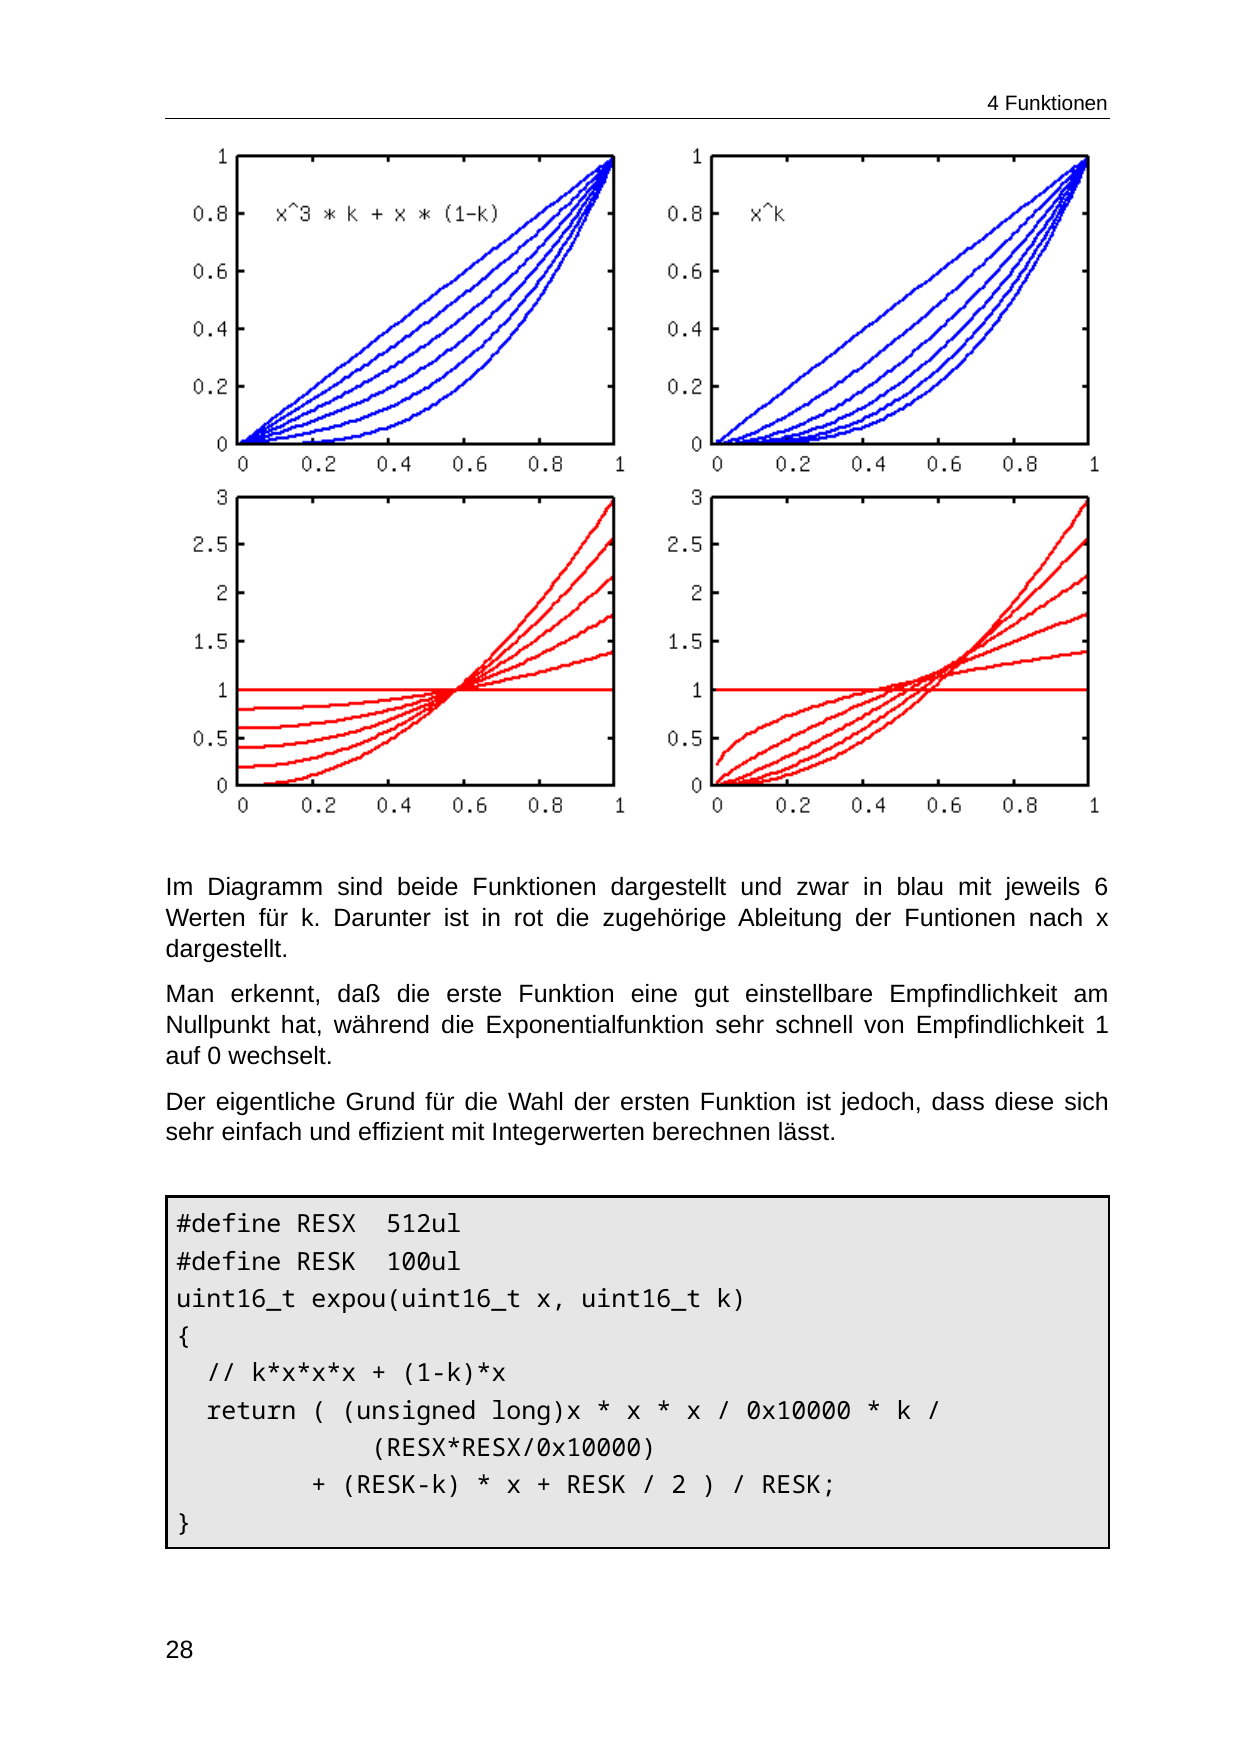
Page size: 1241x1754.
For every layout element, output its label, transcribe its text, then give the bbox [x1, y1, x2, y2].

text return ( (unsigned long)x * x * x / 0x10000 * k / [168, 1382, 1108, 1419]
text Man erkennt, daß die erste Funktion eine gut einstellbare Empfindlichkeit am Nullpunkt hat, während die Exponentialfunktion sehr schnell von Empfindlichkeit 1 auf 0 wechselt. [165, 980, 1110, 1070]
picture [175, 147, 1121, 825]
text { [168, 1307, 1108, 1344]
text #define RESX 512ul [168, 1198, 1108, 1233]
text Der eigentliche Grund für die Wahl der ersten Funktion ist jedoch, dass diese sich sehr einfach und effizient mit Integerwerten berechnen lässt. [165, 1087, 1110, 1146]
text Im Diagramm sind beide Funktionen dargestellt und zwar in blau mit jeweils 6 Werten für k. Darunter ist in rot die zugehörige Ableitung der Funtionen nach x dargestellt. [165, 873, 1110, 963]
text + (RESK-k) * x + RESK / 2 ) / RESK; [168, 1456, 1108, 1494]
text // k*x*x*x + (1-k)*x [168, 1344, 1108, 1382]
text } [168, 1494, 1108, 1547]
text (RESX*RESX/0x10000) [168, 1419, 1108, 1456]
text #define RESK 100ul [168, 1233, 1108, 1270]
text uint16_t expou(uint16_t x, uint16_t k) [168, 1270, 1108, 1307]
